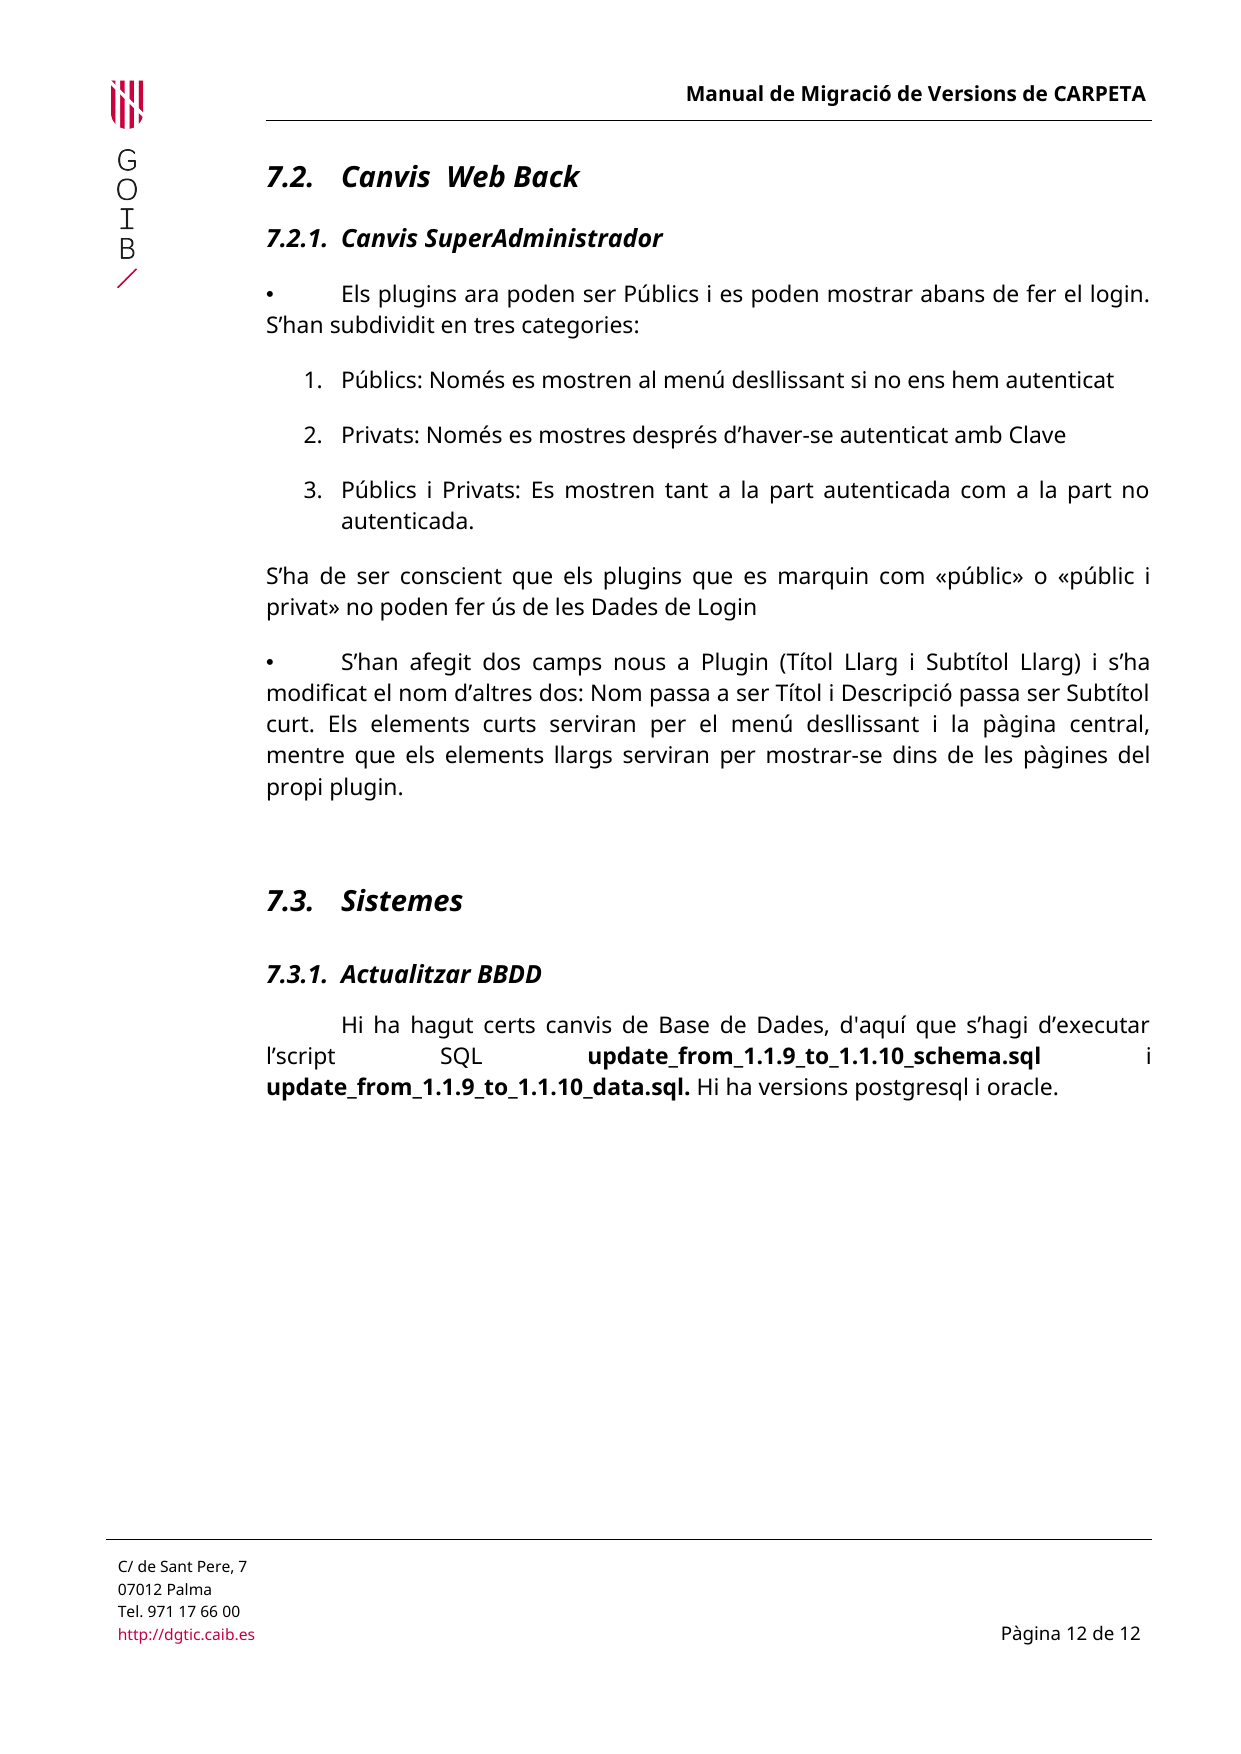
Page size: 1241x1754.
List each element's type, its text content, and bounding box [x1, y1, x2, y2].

subtitle Sistemes [266, 880, 1152, 920]
list Els plugins ara poden ser Públics i es poden mostrar abans de fer el login. S’han subdividit en tres categories: [266, 278, 1152, 341]
subtitle Canvis SuperAdministrador [266, 220, 1152, 254]
list Públics: Només es mostren al menú desllissant si no ens hem autenticat [303, 364, 1152, 395]
text S’ha de ser conscient que els plugins que es marquin com «públic» o «públic i privat» no poden fer ús de les Dades de Login [266, 560, 1152, 622]
subtitle Canvis Web Back [266, 156, 1152, 196]
list Públics i Privats: Es mostren tant a la part autenticada com a la part no autenticada. [303, 474, 1152, 536]
list Hi ha hagut certs canvis de Base de Dades, d'aquí que s’hagi d’executar l’script SQL update_from_1.1.9_to_1.1.10_schema.sql i update_from_1.1.9_to_1.1.10_data.sql. Hi ha versions postgresql i oracle. [266, 1009, 1152, 1103]
picture [82, 57, 172, 319]
subtitle Actualitzar BBDD [266, 957, 1152, 991]
list S’han afegit dos camps nous a Plugin (Títol Llarg i Subtítol Llarg) i s’ha modificat el nom d’altres dos: Nom passa a ser Títol i Descripció passa ser Subtítol curt. Els elements curts serviran per el menú desllissant i la pàgina central, mentre que els elements llargs serviran per mostrar-se dins de les pàgines del propi plugin. [266, 646, 1152, 802]
list Privats: Només es mostres després d’haver-se autenticat amb Clave [303, 419, 1152, 450]
